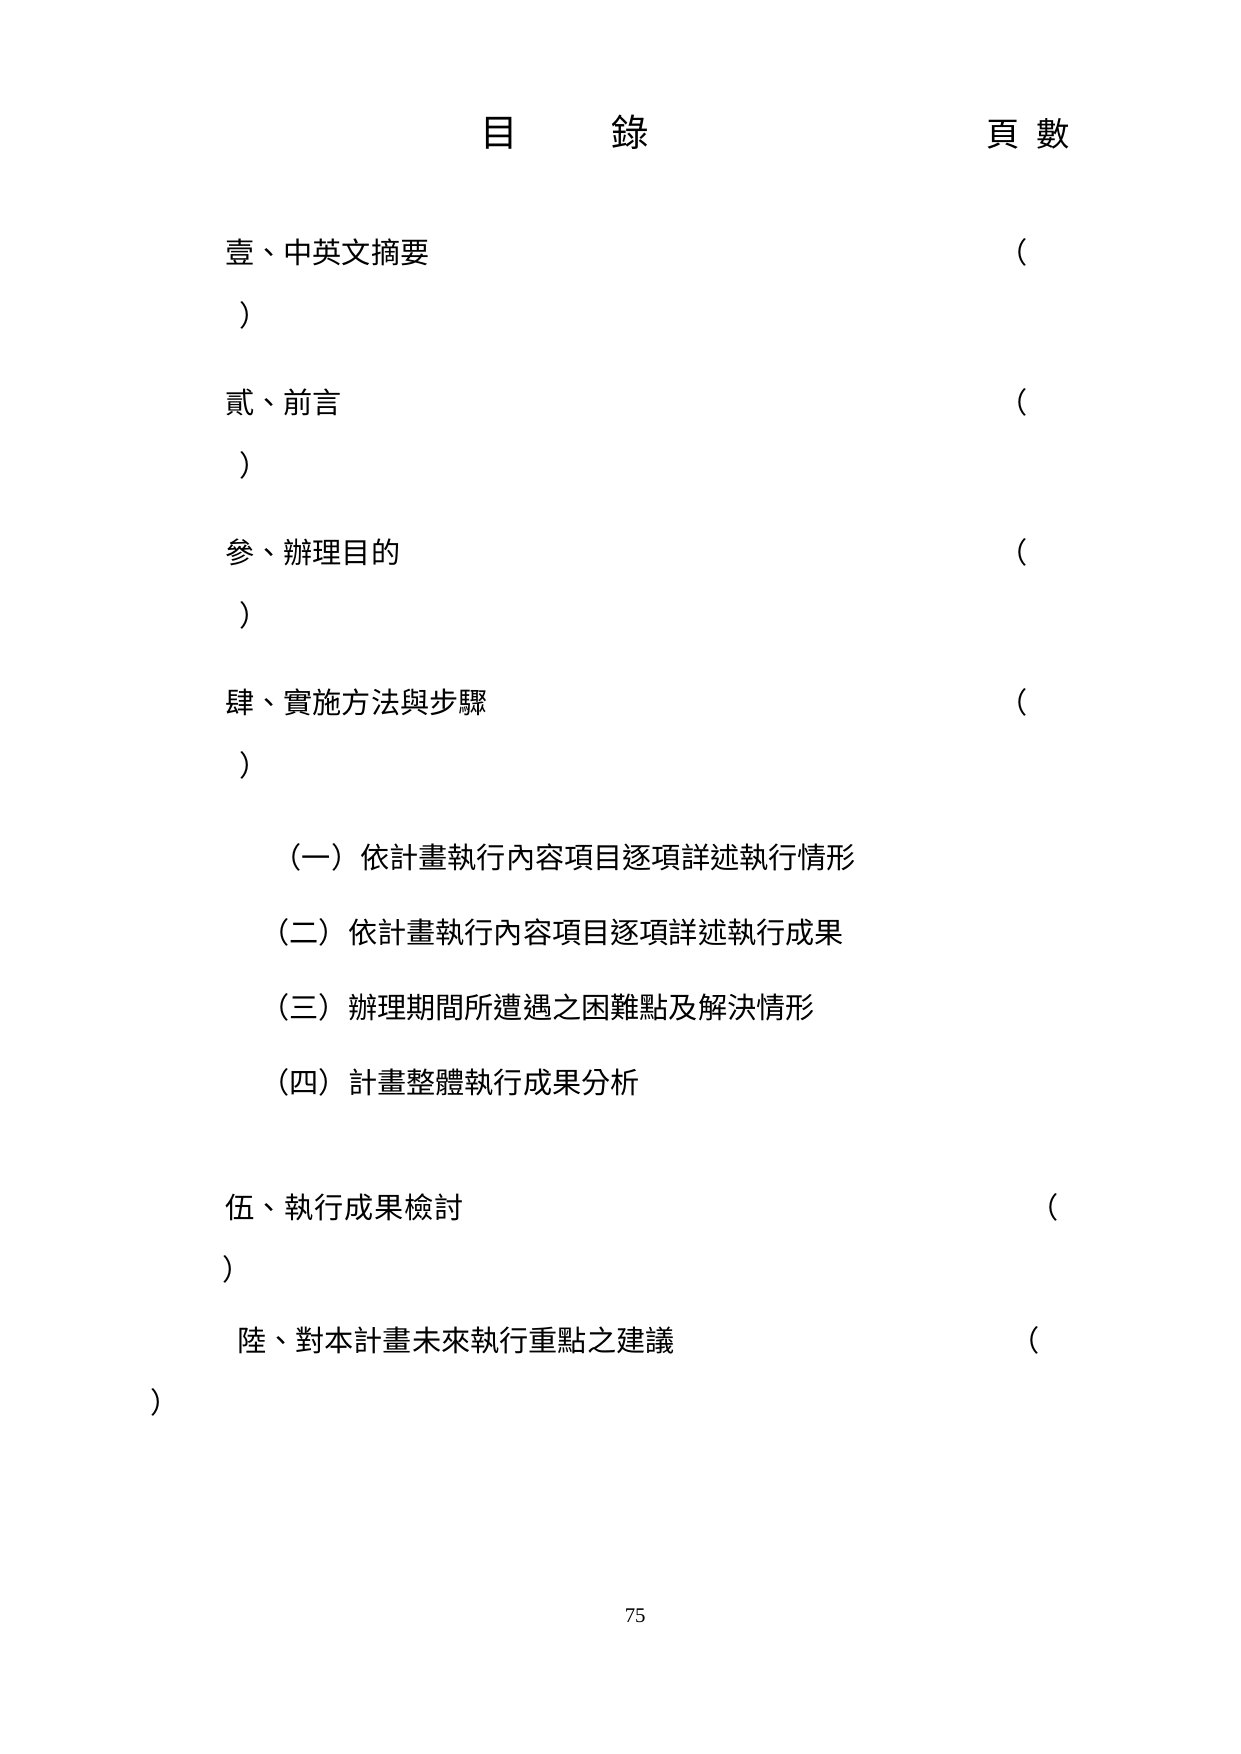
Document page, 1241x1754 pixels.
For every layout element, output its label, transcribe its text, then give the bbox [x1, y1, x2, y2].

text 貳、前言 （ ） [225, 364, 1063, 489]
text 目 錄 頁 數 [150, 89, 1078, 151]
text 陸、對本計畫未來執行重點之建議 （ ） [150, 1301, 1063, 1426]
text 肆、實施方法與步驟 （ ） [225, 664, 1063, 789]
text （二）依計畫執行內容項目逐項詳述執行成果 [208, 889, 1063, 951]
text 伍、執行成果檢討 （ ） [208, 1164, 1063, 1289]
text （三）辦理期間所遭遇之困難點及解決情形 [208, 964, 1063, 1026]
text 參、辦理目的 （ ） [225, 514, 1063, 639]
text （一）依計畫執行內容項目逐項詳述執行情形 [150, 814, 1063, 876]
text 壹、中英文摘要 （ ） [225, 214, 1063, 339]
text （四）計畫整體執行成果分析 [208, 1039, 1063, 1101]
